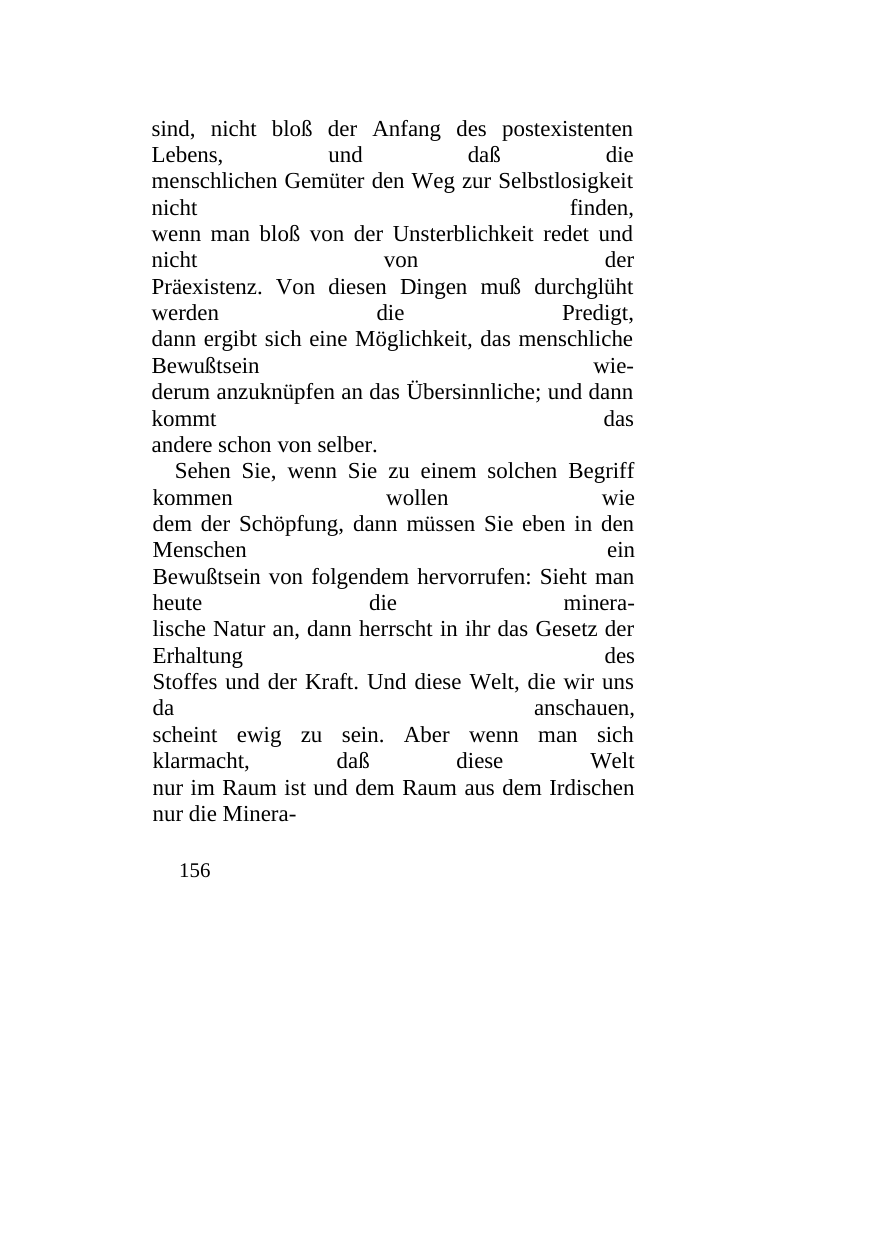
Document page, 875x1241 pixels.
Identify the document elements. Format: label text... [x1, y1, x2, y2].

text sind, nicht bloß der Anfang des postexistenten Lebens, und daß die menschlichen Gemüter den Weg zur Selbstlosigkeit nicht finden, wenn man bloß von der Unsterblichkeit redet und nicht von der Präexistenz. Von diesen Dingen muß durchglüht werden die Predigt, dann ergibt sich eine Möglichkeit, das menschliche Bewußtsein wie- derum anzuknüpfen an das Übersinnliche; und dann kommt das andere schon von selber. [151, 115, 634, 457]
text Sehen Sie, wenn Sie zu einem solchen Begriff kommen wollen wie dem der Schöpfung, dann müssen Sie eben in den Menschen ein Bewußtsein von folgendem hervorrufen: Sieht man heute die minera- lische Natur an, dann herrscht in ihr das Gesetz der Erhaltung des Stoffes und der Kraft. Und diese Welt, die wir uns da anschauen, scheint ewig zu sein. Aber wenn man sich klarmacht, daß diese Welt nur im Raum ist und dem Raum aus dem Irdischen nur die Minera- [152, 457, 635, 826]
text 156 [179, 857, 635, 882]
